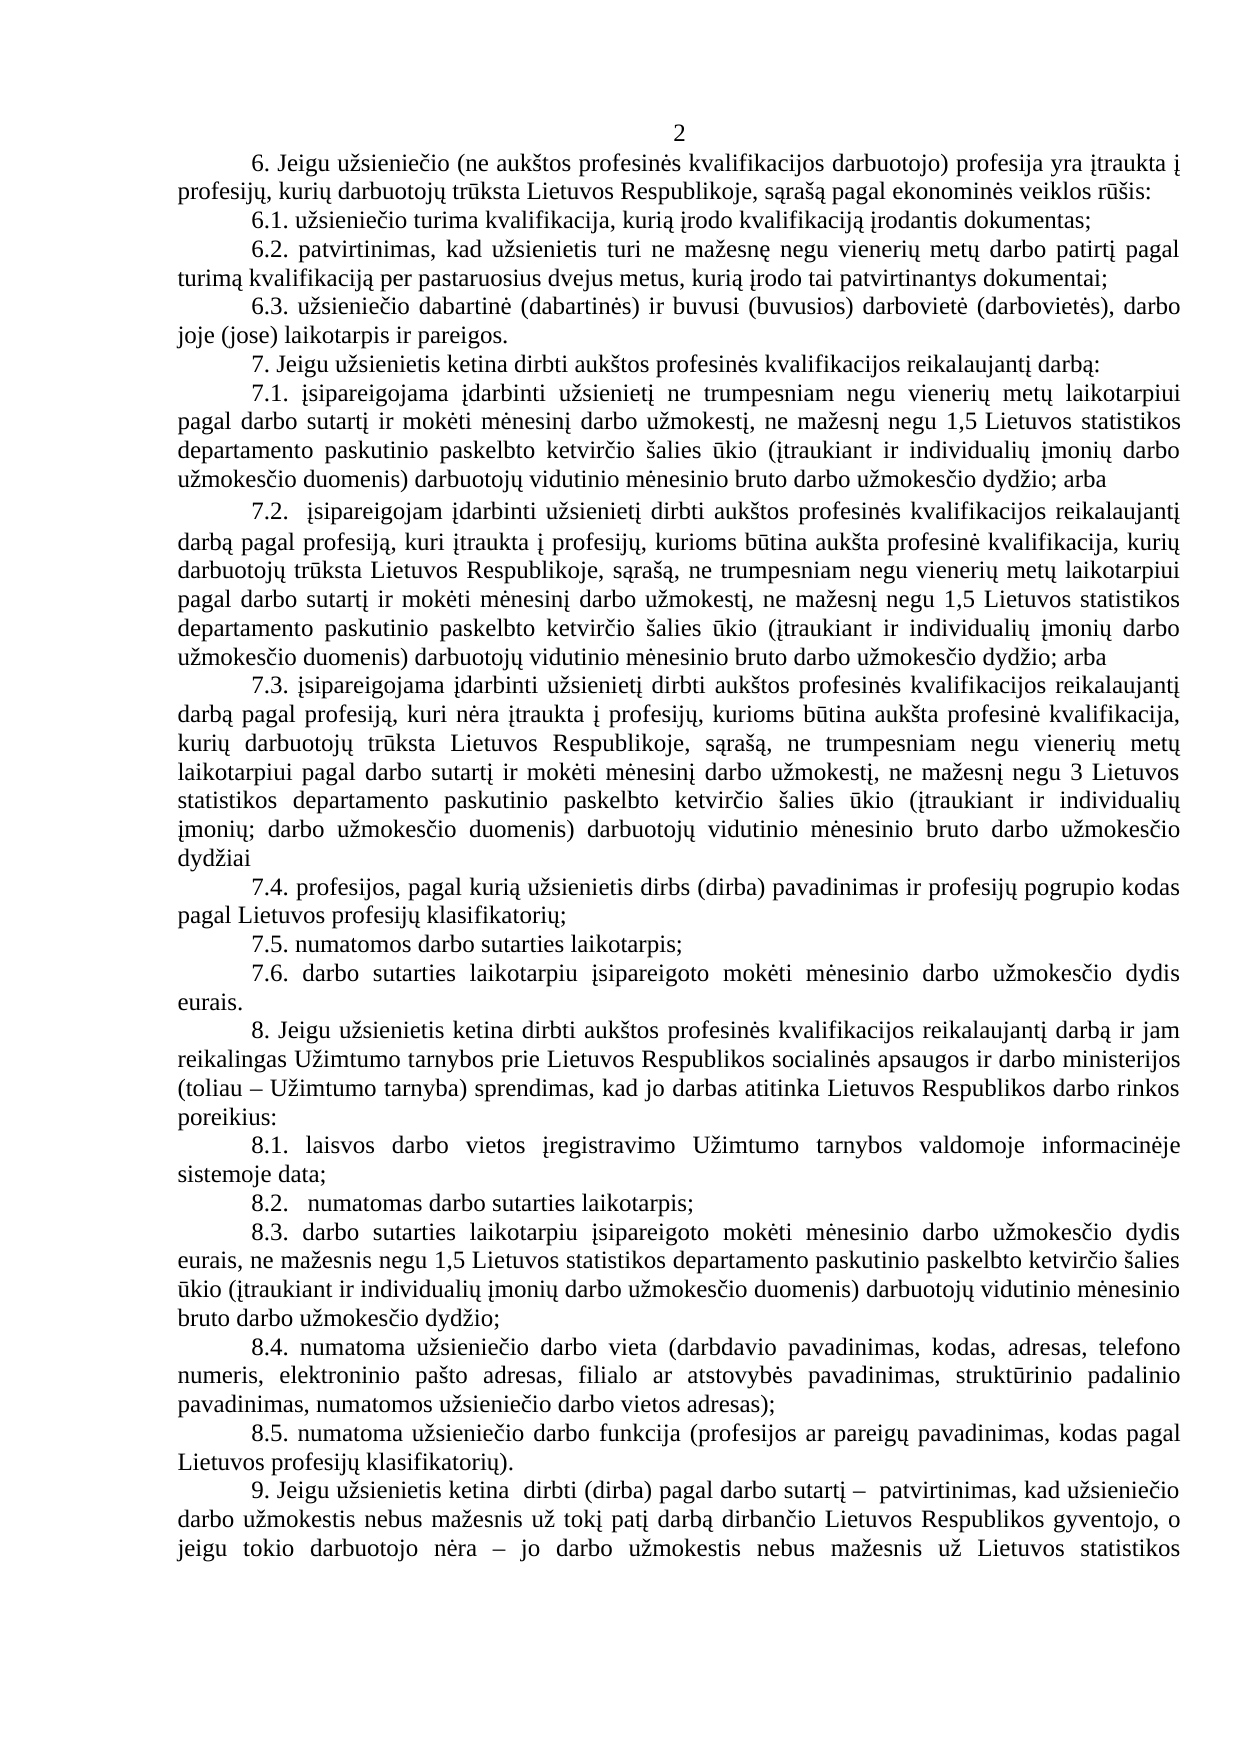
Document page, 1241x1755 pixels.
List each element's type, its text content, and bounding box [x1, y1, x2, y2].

text 8.5. numatoma užsieniečio darbo funkcija (profesijos ar pareigų pavadinimas, kodas pagal Lietuvos profesijų klasifikatorių). [177, 1418, 1181, 1475]
text 8.2. numatomas darbo sutarties laikotarpis; [177, 1188, 1181, 1217]
text 7.5. numatomos darbo sutarties laikotarpis; [177, 929, 1181, 958]
text 9. Jeigu užsienietis ketina dirbti (dirba) pagal darbo sutartį – patvirtinimas, kad užsieniečio darbo užmokestis nebus mažesnis už tokį patį darbą dirbančio Lietuvos Respublikos gyventojo, o jeigu tokio darbuotojo nėra – jo darbo užmokestis nebus mažesnis už Lietuvos statistikos [177, 1475, 1181, 1562]
text 8.1. laisvos darbo vietos įregistravimo Užimtumo tarnybos valdomoje informacinėje sistemoje data; [177, 1130, 1181, 1188]
text 8.3. darbo sutarties laikotarpiu įsipareigoto mokėti mėnesinio darbo užmokesčio dydis eurais, ne mažesnis negu 1,5 Lietuvos statistikos departamento paskutinio paskelbto ketvirčio šalies ūkio (įtraukiant ir individualių įmonių darbo užmokesčio duomenis) darbuotojų vidutinio mėnesinio bruto darbo užmokesčio dydžio; [177, 1217, 1181, 1332]
text 7.1. įsipareigojama įdarbinti užsienietį ne trumpesniam negu vienerių metų laikotarpiui pagal darbo sutartį ir mokėti mėnesinį darbo užmokestį, ne mažesnį negu 1,5 Lietuvos statistikos departamento paskutinio paskelbto ketvirčio šalies ūkio (įtraukiant ir individualių įmonių darbo užmokesčio duomenis) darbuotojų vidutinio mėnesinio bruto darbo užmokesčio dydžio; arba [177, 378, 1181, 493]
text 7.4. profesijos, pagal kurią užsienietis dirbs (dirba) pavadinimas ir profesijų pogrupio kodas pagal Lietuvos profesijų klasifikatorių; [177, 872, 1181, 929]
text 7.6. darbo sutarties laikotarpiu įsipareigoto mokėti mėnesinio darbo užmokesčio dydis eurais. [177, 958, 1181, 1015]
text 8.4. numatoma užsieniečio darbo vieta (darbdavio pavadinimas, kodas, adresas, telefono numeris, elektroninio pašto adresas, filialo ar atstovybės pavadinimas, struktūrinio padalinio pavadinimas, numatomos užsieniečio darbo vietos adresas); [177, 1332, 1181, 1418]
text 7.2. įsipareigojam įdarbinti užsienietį dirbti aukštos profesinės kvalifikacijos reikalaujantį darbą pagal profesiją, kuri įtraukta į profesijų, kurioms būtina aukšta profesinė kvalifikacija, kurių darbuotojų trūksta Lietuvos Respublikoje, sąrašą, ne trumpesniam negu vienerių metų laikotarpiui pagal darbo sutartį ir mokėti mėnesinį darbo užmokestį, ne mažesnį negu 1,5 Lietuvos statistikos departamento paskutinio paskelbto ketvirčio šalies ūkio (įtraukiant ir individualių įmonių darbo užmokesčio duomenis) darbuotojų vidutinio mėnesinio bruto darbo užmokesčio dydžio; arba [177, 493, 1181, 670]
text 6.2. patvirtinimas, kad užsienietis turi ne mažesnę negu vienerių metų darbo patirtį pagal turimą kvalifikaciją per pastaruosius dvejus metus, kurią įrodo tai patvirtinantys dokumentai; [177, 234, 1181, 291]
text 8. Jeigu užsienietis ketina dirbti aukštos profesinės kvalifikacijos reikalaujantį darbą ir jam reikalingas Užimtumo tarnybos prie Lietuvos Respublikos socialinės apsaugos ir darbo ministerijos (toliau – Užimtumo tarnyba) sprendimas, kad jo darbas atitinka Lietuvos Respublikos darbo rinkos poreikius: [177, 1015, 1181, 1130]
text 6. Jeigu užsieniečio (ne aukštos profesinės kvalifikacijos darbuotojo) profesija yra įtraukta į profesijų, kurių darbuotojų trūksta Lietuvos Respublikoje, sąrašą pagal ekonominės veiklos rūšis: [177, 148, 1181, 205]
text 6.3. užsieniečio dabartinė (dabartinės) ir buvusi (buvusios) darbovietė (darbovietės), darbo joje (jose) laikotarpis ir pareigos. [177, 291, 1181, 349]
text 7.3. įsipareigojama įdarbinti užsienietį dirbti aukštos profesinės kvalifikacijos reikalaujantį darbą pagal profesiją, kuri nėra įtraukta į profesijų, kurioms būtina aukšta profesinė kvalifikacija, kurių darbuotojų trūksta Lietuvos Respublikoje, sąrašą, ne trumpesniam negu vienerių metų laikotarpiui pagal darbo sutartį ir mokėti mėnesinį darbo užmokestį, ne mažesnį negu 3 Lietuvos statistikos departamento paskutinio paskelbto ketvirčio šalies ūkio (įtraukiant ir individualių įmonių; darbo užmokesčio duomenis) darbuotojų vidutinio mėnesinio bruto darbo užmokesčio dydžiai [177, 670, 1181, 872]
text 7. Jeigu užsienietis ketina dirbti aukštos profesinės kvalifikacijos reikalaujantį darbą: [177, 349, 1181, 378]
text 6.1. užsieniečio turima kvalifikacija, kurią įrodo kvalifikaciją įrodantis dokumentas; [177, 205, 1181, 234]
